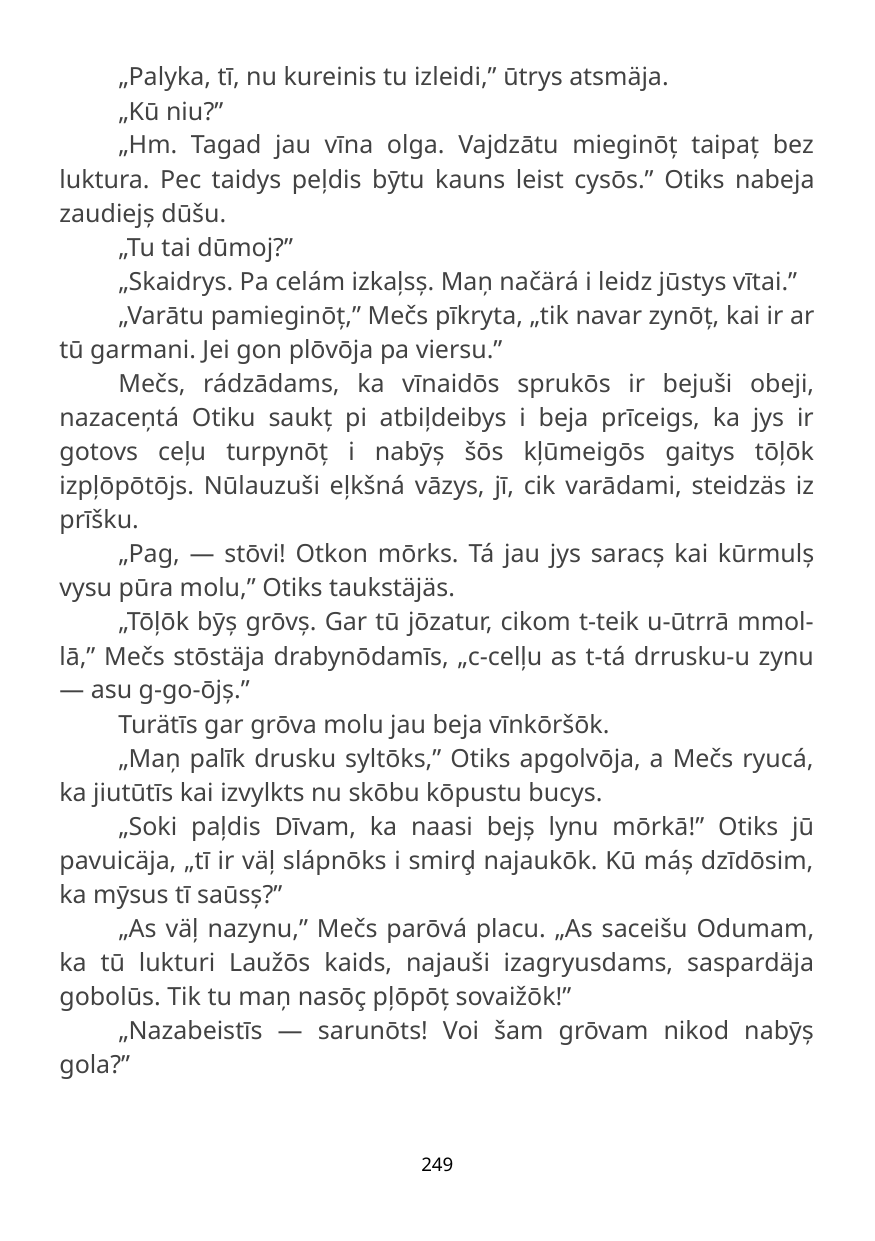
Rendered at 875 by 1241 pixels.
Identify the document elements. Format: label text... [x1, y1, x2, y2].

text „Soki paļdis Dīvam, ka naasi bejș lynu mōrkā!” Otiks jū pavuicäja, „tī ir väļ slápnōks i smirḑ najaukōk. Kū máș dzīdōsim, ka mȳsus tī saūsș?” [59, 808, 815, 911]
text „Varātu pamieginōț,” Mečs pīkryta, „tik navar zynōț, kai ir ar tū garmani. Jei gon plōvōja pa viersu.” [59, 297, 815, 366]
text „Tu tai dūmoj?” [59, 229, 815, 263]
text „As väļ nazynu,” Mečs parōvá placu. „As saceišu Odumam, ka tū lukturi Laužōs kaids, najauši izagryusdams, saspardäja gobolūs. Tik tu maņ nasōç pļōpōț sovaižōk!” [59, 911, 815, 1013]
text „Maņ palīk drusku syltōks,” Otiks apgolvōja, a Mečs ryucá, ka jiutūtīs kai izvylkts nu skōbu kōpustu bucys. [59, 740, 815, 808]
text Mečs, rádzādams, ka vīnaidōs sprukōs ir bejuši obeji, nazaceņtá Otiku saukț pi atbiļdeibys i beja prīceigs, ka jys ir gotovs ceļu turpynōț i nabȳș šōs kļūmeigōs gaitys tōļōk izpļōpōtōjs. Nūlauzuši eļkšná vāzys, jī, cik varādami, steidzäs iz prīšku. [59, 366, 815, 536]
text „Hm. Tagad jau vīna olga. Vajdzātu mieginōț taipaț bez luktura. Pec taidys peļdis bȳtu kauns leist cysōs.” Otiks nabeja zaudiejș dūšu. [59, 127, 815, 229]
text „Tōļōk bȳș grōvș. Gar tū jōzatur, cikom t-teik u-ūtrrā mmol-lā,” Mečs stōstäja drabynōdamīs, „c-celļu as t-tá drrusku-u zynu — asu g-go-ōjș.” [59, 604, 815, 706]
text „Pag, — stōvi! Otkon mōrks. Tá jau jys saracș kai kūrmulș vysu pūra molu,” Otiks taukstäjäs. [59, 536, 815, 604]
text Turätīs gar grōva molu jau beja vīnkōršōk. [59, 706, 815, 740]
text „Nazabeistīs — sarunōts! Voi šam grōvam nikod nabȳș gola?” [59, 1013, 815, 1081]
text „Palyka, tī, nu kureinis tu izleidi,” ūtrys atsmäja. [59, 59, 815, 93]
text „Kū niu?” [59, 93, 815, 127]
text „Skaidrys. Pa celám izkaļsș. Maņ načärá i leidz jūstys vītai.” [59, 263, 815, 297]
